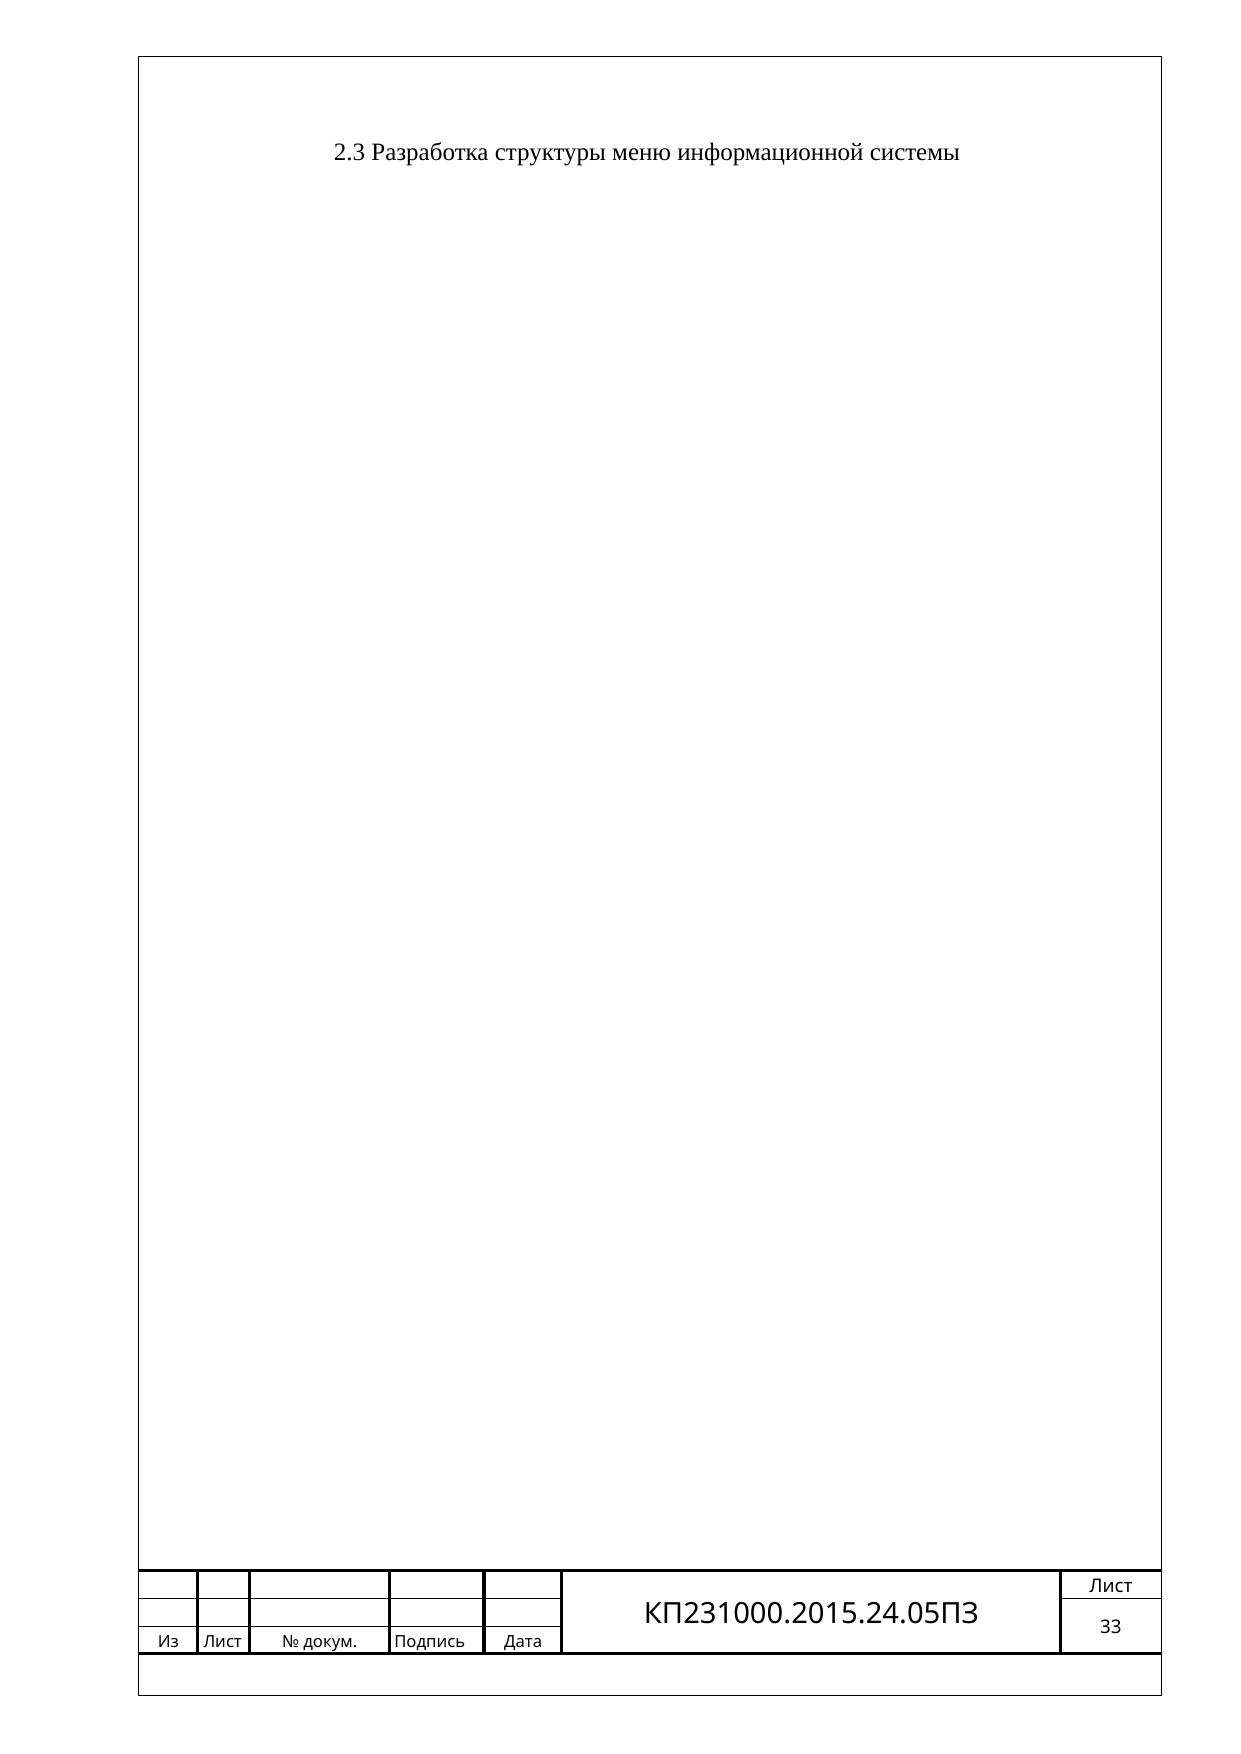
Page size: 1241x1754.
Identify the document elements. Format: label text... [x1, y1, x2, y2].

subtitle 2.3 Разработка структуры меню информационной системы [168, 137, 1132, 165]
